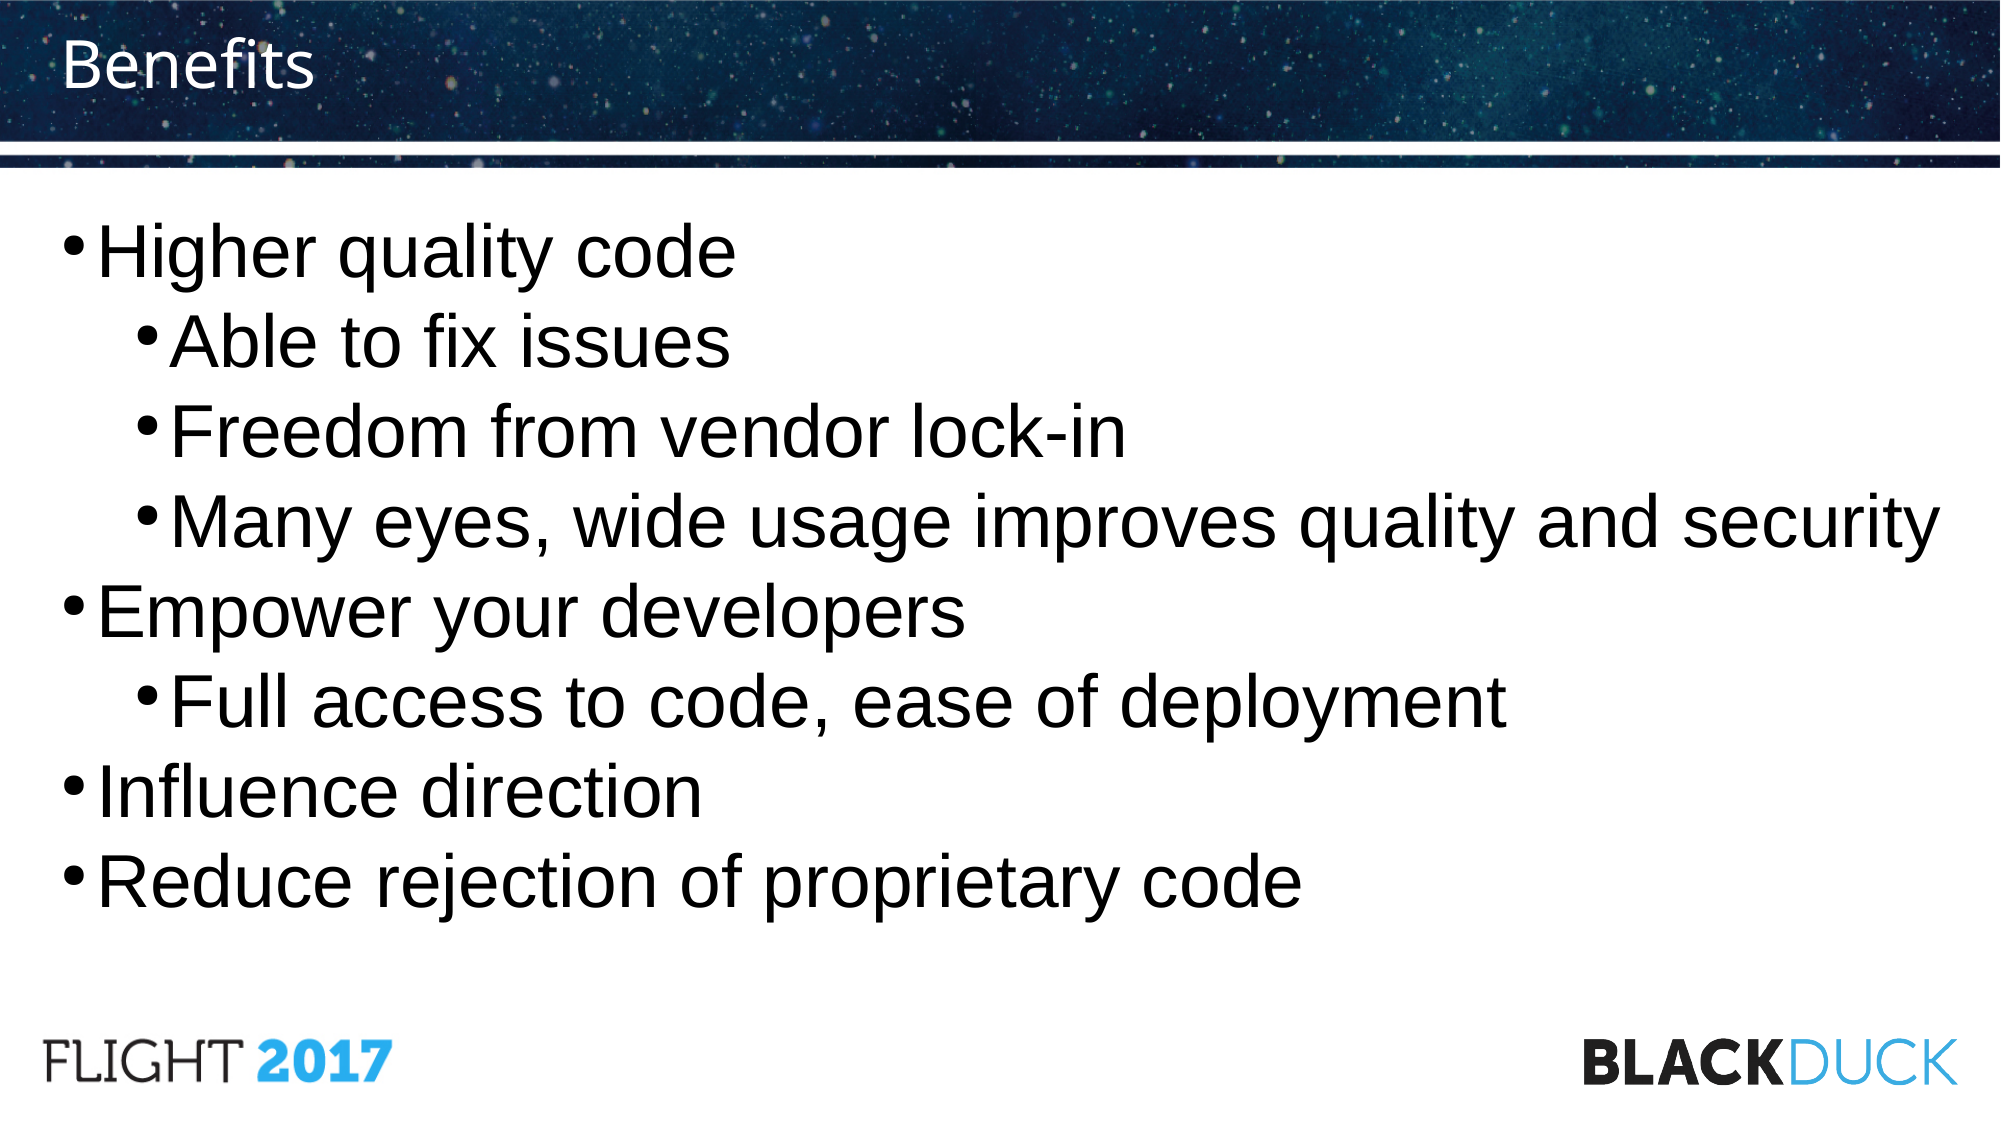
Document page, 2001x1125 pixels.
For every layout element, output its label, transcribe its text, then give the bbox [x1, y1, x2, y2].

picture [0, 0, 2001, 1125]
title Benefits [45, 23, 1863, 154]
text_box Higher quality code Able to fix issues Freedom from vendor lock-in Many eyes, wide usage improves quality and security Empower your developers Full access to code, ease of deployment Influence direction Reduce rejection of proprietary code [45, 195, 1981, 1021]
